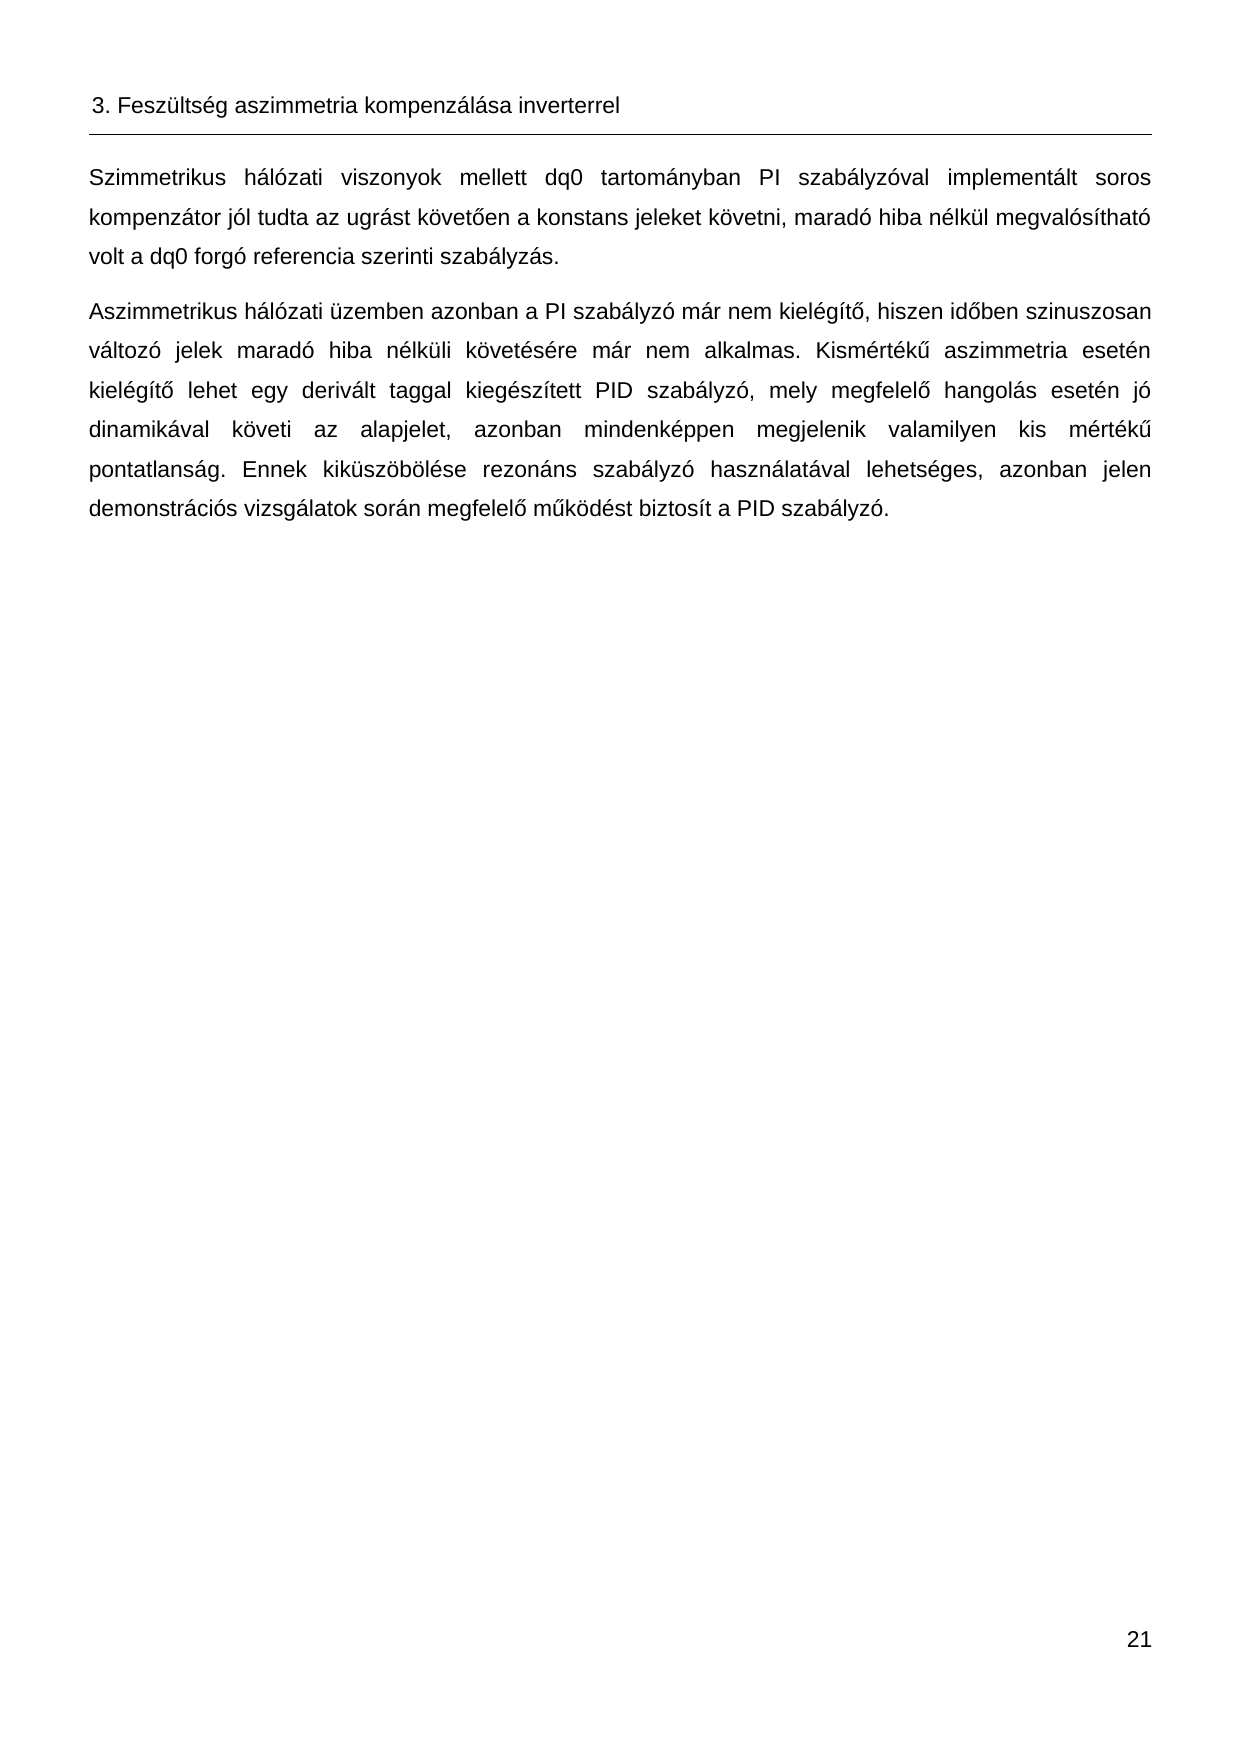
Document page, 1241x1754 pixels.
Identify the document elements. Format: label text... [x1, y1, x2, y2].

text Szimmetrikus hálózati viszonyok mellett dq0 tartományban PI szabályzóval implementált soros kompenzátor jól tudta az ugrást követően a konstans jeleket követni, maradó hiba nélkül megvalósítható volt a dq0 forgó referencia szerinti szabályzás. [88, 164, 1152, 269]
text Aszimmetrikus hálózati üzemben azonban a PI szabályzó már nem kielégítő, hiszen időben szinuszosan változó jelek maradó hiba nélküli követésére már nem alkalmas. Kismértékű aszimmetria esetén kielégítő lehet egy derivált taggal kiegészített PID szabályzó, mely megfelelő hangolás esetén jó dinamikával követi az alapjelet, azonban mindenképpen megjelenik valamilyen kis mértékű pontatlanság. Ennek kiküszöbölése rezonáns szabályzó használatával lehetséges, azonban jelen demonstrációs vizsgálatok során megfelelő működést biztosít a PID szabályzó. [88, 298, 1152, 521]
